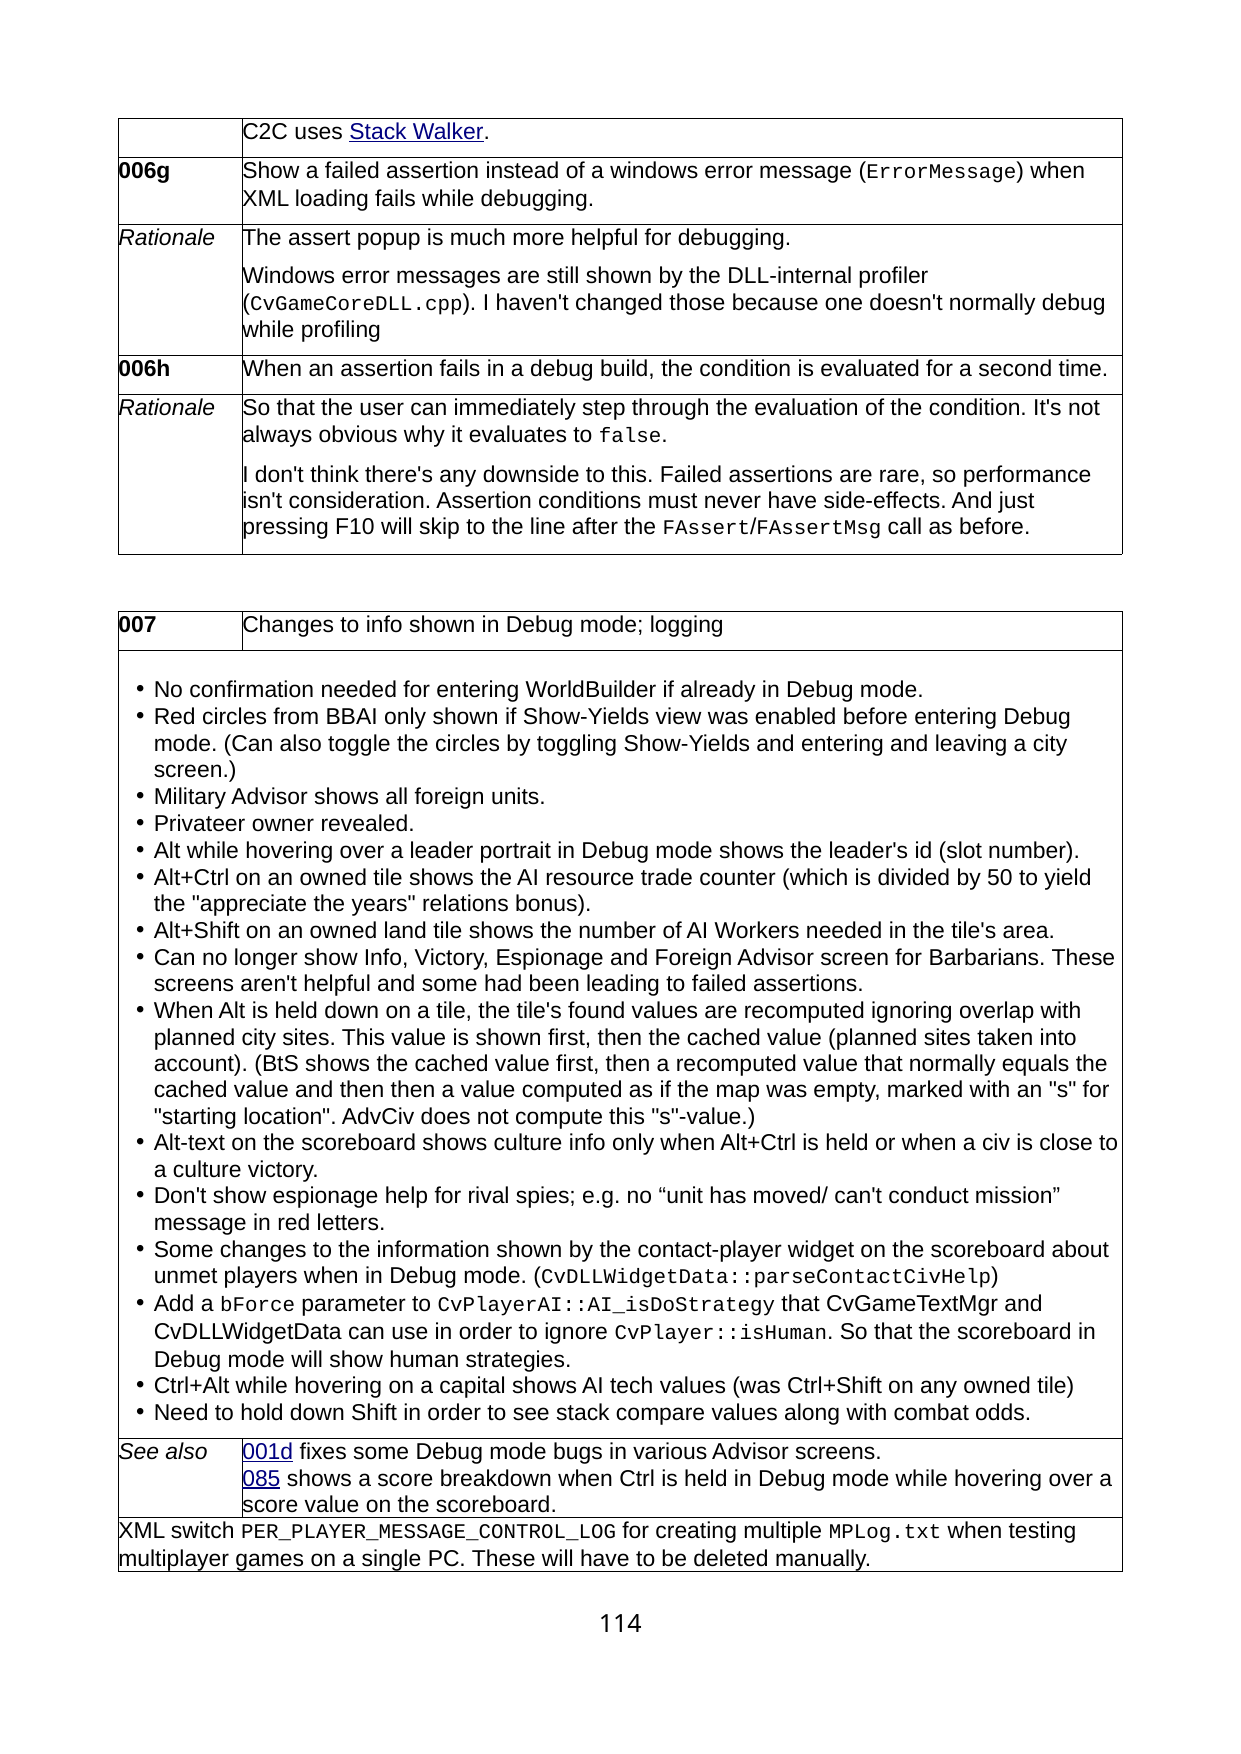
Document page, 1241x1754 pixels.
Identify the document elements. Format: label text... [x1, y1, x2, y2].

table_cell Rationale [119, 395, 242, 553]
table_cell No confirmation needed for entering WorldBuilder if already in Debug mode. Red circles from BBAI only shown if Show-Yields view was enabled before entering Debug mode. (Can also toggle the circles by toggling Show-Yields and entering and leaving a city screen.) Military Advisor shows all foreign units. Privateer owner revealed. Alt while hovering over a leader portrait in Debug mode shows the leader's id (slot number). Alt+Ctrl on an owned tile shows the AI resource trade counter (which is divided by 50 to yield the "appreciate the years" relations bonus). Alt+Shift on an owned land tile shows the number of AI Workers needed in the tile's area. Can no longer show Info, Victory, Espionage and Foreign Advisor screen for Barbarians. These screens aren't helpful and some had been leading to failed assertions. When Alt is held down on a tile, the tile's found values are recomputed ignoring overlap with planned city sites. This value is shown first, then the cached value (planned sites taken into account). (BtS shows the cached value first, then a recomputed value that normally equals the cached value and then then a value computed as if the map was empty, marked with an "s" for "starting location". AdvCiv does not compute this "s"-value.) Alt-text on the scoreboard shows culture info only when Alt+Ctrl is held or when a civ is close to a culture victory. Don't show espionage help for rival spies; e.g. no “unit has moved/ can't conduct mission” message in red letters. Some changes to the information shown by the contact-player widget on the scoreboard about unmet players when in Debug mode. (CvDLLWidgetData::parseContactCivHelp) Add a bForce parameter to CvPlayerAI::AI_isDoStrategy that CvGameTextMgr and CvDLLWidgetData can use in order to ignore CvPlayer::isHuman. So that the scoreboard in Debug mode will show human strategies. Ctrl+Alt while hovering on a capital shows AI tech values (was Ctrl+Shift on any owned tile) Need to hold down Shift in order to see stack compare values along with combat odds. [119, 651, 1122, 1438]
table_cell Rationale [119, 225, 242, 355]
table_cell XML switch PER_PLAYER_MESSAGE_CONTROL_LOG for creating multiple MPLog.txt when testing multiplayer games on a single PC. These will have to be deleted manually. [119, 1518, 1122, 1571]
table_cell See also [119, 1439, 242, 1517]
table_cell [119, 119, 242, 157]
table_cell 001d fixes some Debug mode bugs in various Advisor screens. 085 shows a score breakdown when Ctrl is held in Debug mode while hovering over a score value on the scoreboard. [243, 1439, 1122, 1517]
table_cell C2C uses Stack Walker. [243, 119, 1122, 157]
table_cell So that the user can immediately step through the evaluation of the condition. It's not always obvious why it evaluates to false. I don't think there's any downside to this. Failed assertions are rare, so performance isn't consideration. Assertion conditions must never have side-effects. And just pressing F10 will skip to the line after the FAssert/FAssertMsg call as before. [243, 395, 1122, 553]
table_cell When an assertion fails in a debug build, the condition is evaluated for a second time. [243, 356, 1122, 394]
table_cell The assert popup is much more helpful for debugging. Windows error messages are still shown by the DLL-internal profiler (CvGameCoreDLL.cpp). I haven't changed those because one doesn't normally debug while profiling [243, 225, 1122, 355]
table_cell 006h [119, 356, 242, 394]
table_cell 006g [119, 158, 242, 223]
table_header 007 [119, 612, 242, 650]
table_header Changes to info shown in Debug mode; logging [243, 612, 1122, 650]
table_cell Show a failed assertion instead of a windows error message (ErrorMessage) when XML loading fails while debugging. [243, 158, 1122, 223]
